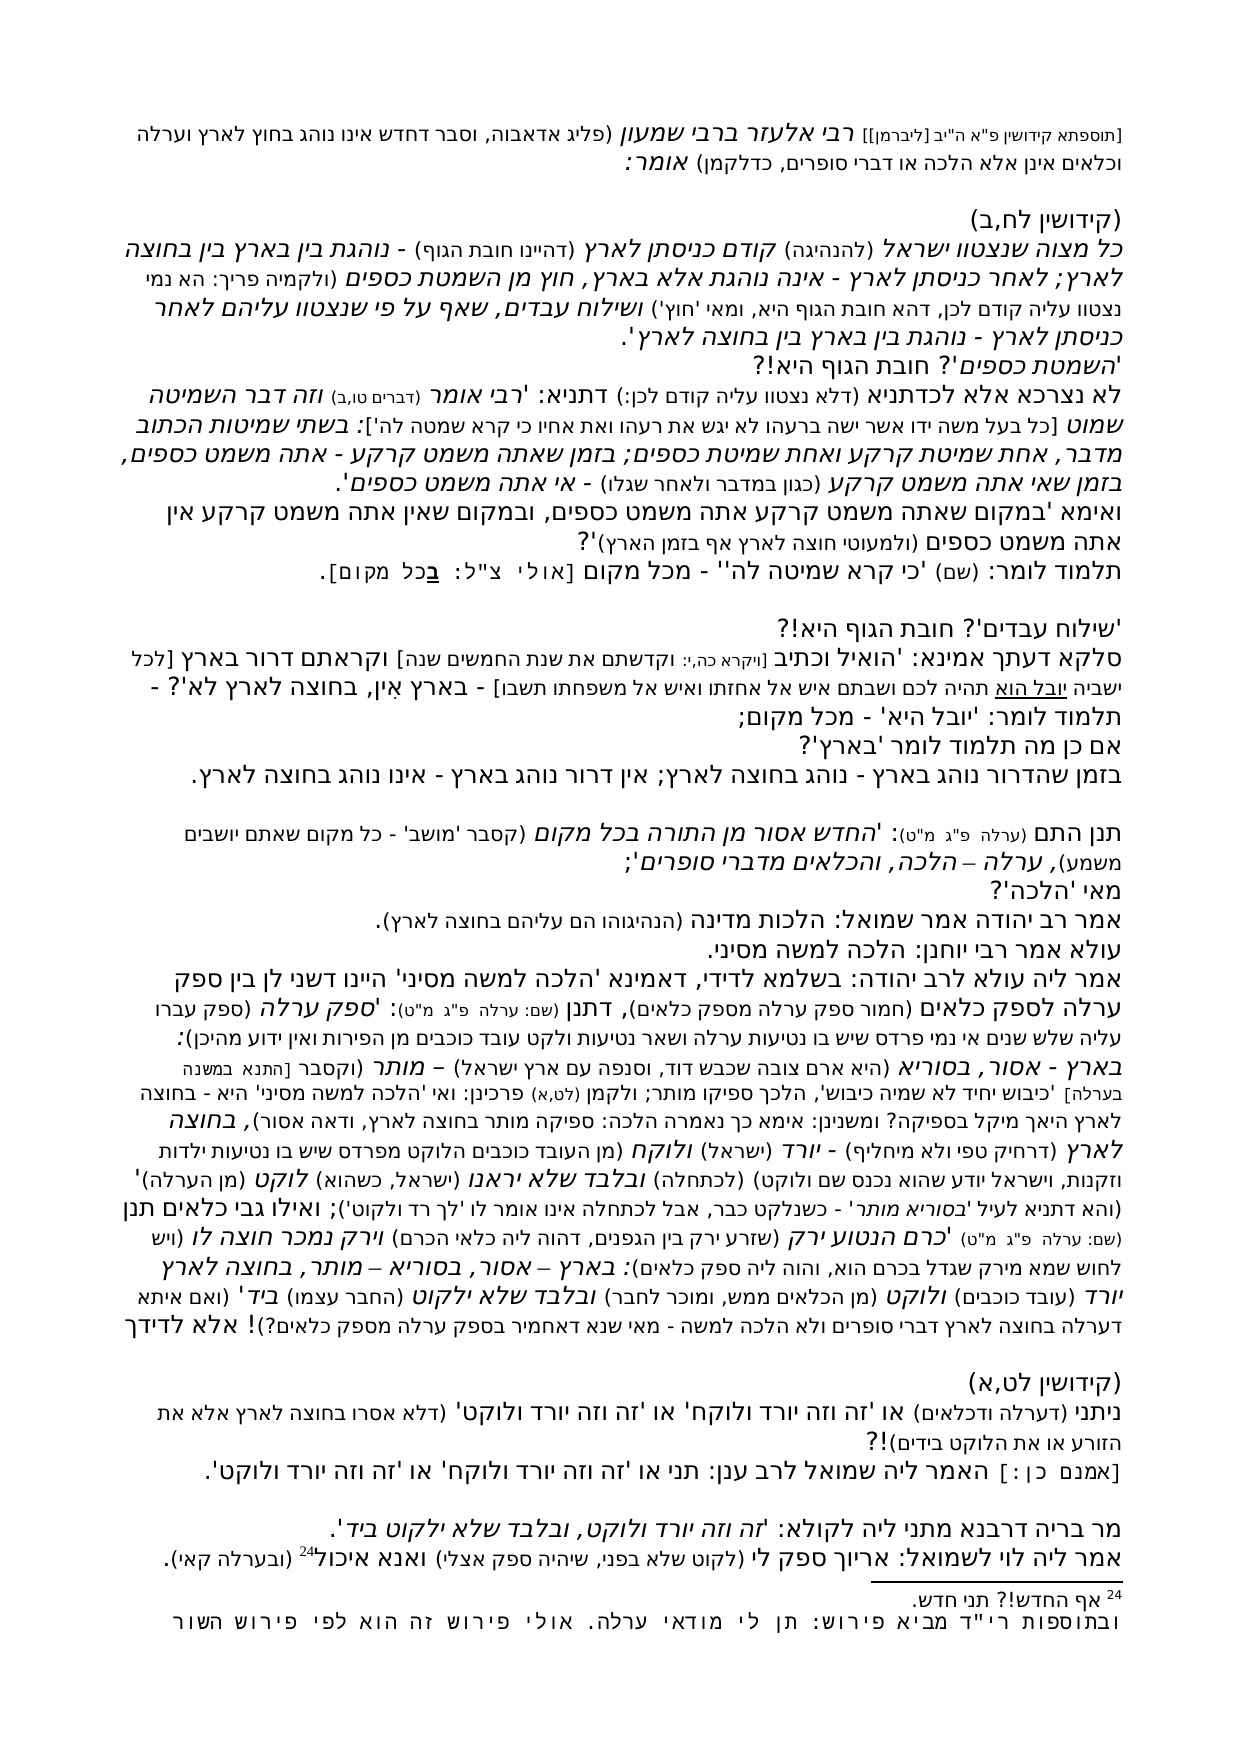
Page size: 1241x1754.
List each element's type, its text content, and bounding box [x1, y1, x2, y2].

text אמר ליה עולא לרב יהודה: בשלמא לדידי, דאמינא 'הלכה למשה מסיני' היינו דשני לן בין ספק ערלה לספק כלאים (חמור ספק ערלה מספק כלאים), דתנן (שם: ערלה פ"ג מ"ט): 'ספק ערלה (ספק עברו עליה שלש שנים אי נמי פרדס שיש בו נטיעות ערלה ושאר נטיעות ולקט עובד כוכבים מן הפירות ואין ידוע מהיכן): בארץ - אסור, בסוריא (היא ארם צובה שכבש דוד, וסנפה עם ארץ ישראל) – מותר (וקסבר [התנא במשנה בערלה] 'כיבוש יחיד לא שמיה כיבוש', הלכך ספיקו מותר; ולקמן (לט,א) פרכינן: ואי 'הלכה למשה מסיני' היא - בחוצה לארץ היאך מיקל בספיקה? ומשנינן: אימא כך נאמרה הלכה: ספיקה מותר בחוצה לארץ, ודאה אסור), בחוצה לארץ (דרחיק טפי ולא מיחליף) - יורד (ישראל) ולוקח (מן העובד כוכבים הלוקט מפרדס שיש בו נטיעות ילדות וזקנות, וישראל יודע שהוא נכנס שם ולוקט) (לכתחלה) ובלבד שלא יראנו (ישראל, כשהוא) לוקט (מן הערלה)' (והא דתניא לעיל 'בסוריא מותר' - כשנלקט כבר, אבל לכתחלה אינו אומר לו 'לך רד ולקוט'); ואילו גבי כלאים תנן (שם: ערלה פ"ג מ"ט) 'כרם הנטוע ירק (שזרע ירק בין הגפנים, דהוה ליה כלאי הכרם) וירק נמכר חוצה לו (ויש לחוש שמא מירק שגדל בכרם הוא, והוה ליה ספק כלאים): בארץ – אסור, בסוריא – מותר, בחוצה לארץ יורד (עובד כוכבים) ולוקט (מן הכלאים ממש, ומוכר לחבר) ובלבד שלא ילקוט (החבר עצמו) ביד' (ואם איתא דערלה בחוצה לארץ דברי סופרים ולא הלכה למשה - מאי שנא דאחמיר בספק ערלה מספק כלאים?)! אלא לדידך [118, 964, 1122, 1339]
text מאי 'הלכה'? [118, 877, 1122, 906]
text [אמנם כן:] האמר ליה שמואל לרב ענן: תני או 'זה וזה יורד ולוקח' או 'זה וזה יורד ולוקט'. [118, 1456, 1122, 1485]
text אמר ליה לוי לשמואל: אריוך ספק לי (לקוט שלא בפני, שיהיה ספק אצלי) ואנא איכול (ובערלה קאי). [118, 1543, 1122, 1572]
text כל מצוה שנצטוו ישראל (להנהיגה) קודם כניסתן לארץ (דהיינו חובת הגוף) - נוהגת בין בארץ בין בחוצה לארץ; לאחר כניסתן לארץ - אינה נוהגת אלא בארץ, חוץ מן השמטת כספים (ולקמיה פריך: הא נמי נצטוו עליה קודם לכן, דהא חובת הגוף היא, ומאי 'חוץ') ושילוח עבדים, שאף על פי שנצטוו עליהם לאחר כניסתן לארץ - נוהגת בין בארץ בין בחוצה לארץ'. [118, 234, 1122, 351]
text אף החדש!? תני חדש. [118, 1588, 1122, 1612]
text בזמן שהדרור נוהג בארץ - נוהג בחוצה לארץ; אין דרור נוהג בארץ - אינו נוהג בחוצה לארץ. [118, 760, 1122, 789]
text [תוספתא קידושין פ"א ה"יב [ליברמן]] רבי אלעזר ברבי שמעון (פליג אדאבוה, וסבר דחדש אינו נוהג בחוץ לארץ וערלה וכלאים אינן אלא הלכה או דברי סופרים, כדלקמן) אומר: [118, 118, 1122, 176]
text מר בריה דרבנא מתני ליה לקולא: 'זה וזה יורד ולוקט, ובלבד שלא ילקוט ביד'. [118, 1514, 1122, 1543]
text 'שילוח עבדים'? חובת הגוף היא!? [118, 614, 1122, 643]
text תנן התם (ערלה פ"ג מ"ט): 'החדש אסור מן התורה בכל מקום (קסבר 'מושב' - כל מקום שאתם יושבים משמע), ערלה – הלכה, והכלאים מדברי סופרים'; [118, 818, 1122, 877]
text לא נצרכא אלא לכדתניא (דלא נצטוו עליה קודם לכן:) דתניא: 'רבי אומר (דברים טו,ב) וזה דבר השמיטה שמוט [כל בעל משה ידו אשר ישה ברעהו לא יגש את רעהו ואת אחיו כי קרא שמטה לה']: בשתי שמיטות הכתוב מדבר, אחת שמיטת קרקע ואחת שמיטת כספים; בזמן שאתה משמט קרקע - אתה משמט כספים, בזמן שאי אתה משמט קרקע (כגון במדבר ולאחר שגלו) - אי אתה משמט כספים'. [118, 381, 1122, 497]
text (קידושין לח,ב) [118, 205, 1122, 234]
text אם כן מה תלמוד לומר 'בארץ'? [118, 731, 1122, 760]
text ניתני (דערלה ודכלאים) או 'זה וזה יורד ולוקח' או 'זה וזה יורד ולוקט' (דלא אסרו בחוצה לארץ אלא את הזורע או את הלוקט בידים)!? [118, 1397, 1122, 1456]
text תלמוד לומר: (שם) 'כי קרא שמיטה לה'' - מכל מקום [אולי צ"ל: בכל מקום]. [118, 556, 1122, 585]
text ואימא 'במקום שאתה משמט קרקע אתה משמט כספים, ובמקום שאין אתה משמט קרקע אין אתה משמט כספים (ולמעוטי חוצה לארץ אף בזמן הארץ)'? [118, 497, 1122, 556]
text ובתוספות רי"ד מביא פירוש: תן לי מודאי ערלה. אולי פירוש זה הוא לפי פירוש השור [118, 1612, 1122, 1636]
text 'השמטת כספים'? חובת הגוף היא!? [118, 351, 1122, 381]
text עולא אמר רבי יוחנן: הלכה למשה מסיני. [118, 935, 1122, 964]
text אמר רב יהודה אמר שמואל: הלכות מדינה (הנהיגוהו הם עליהם בחוצה לארץ). [118, 906, 1122, 935]
text סלקא דעתך אמינא: 'הואיל וכתיב [ויקרא כה,י: וקדשתם את שנת החמשים שנה] וקראתם דרור בארץ [לכל ישביה יובל הוא תהיה לכם ושבתם איש אל אחזתו ואיש אל משפחתו תשבו] - בארץ אִין, בחוצה לארץ לא'? - תלמוד לומר: 'יובל היא' - מכל מקום; [118, 643, 1122, 731]
text (קידושין לט,א) [118, 1368, 1122, 1397]
